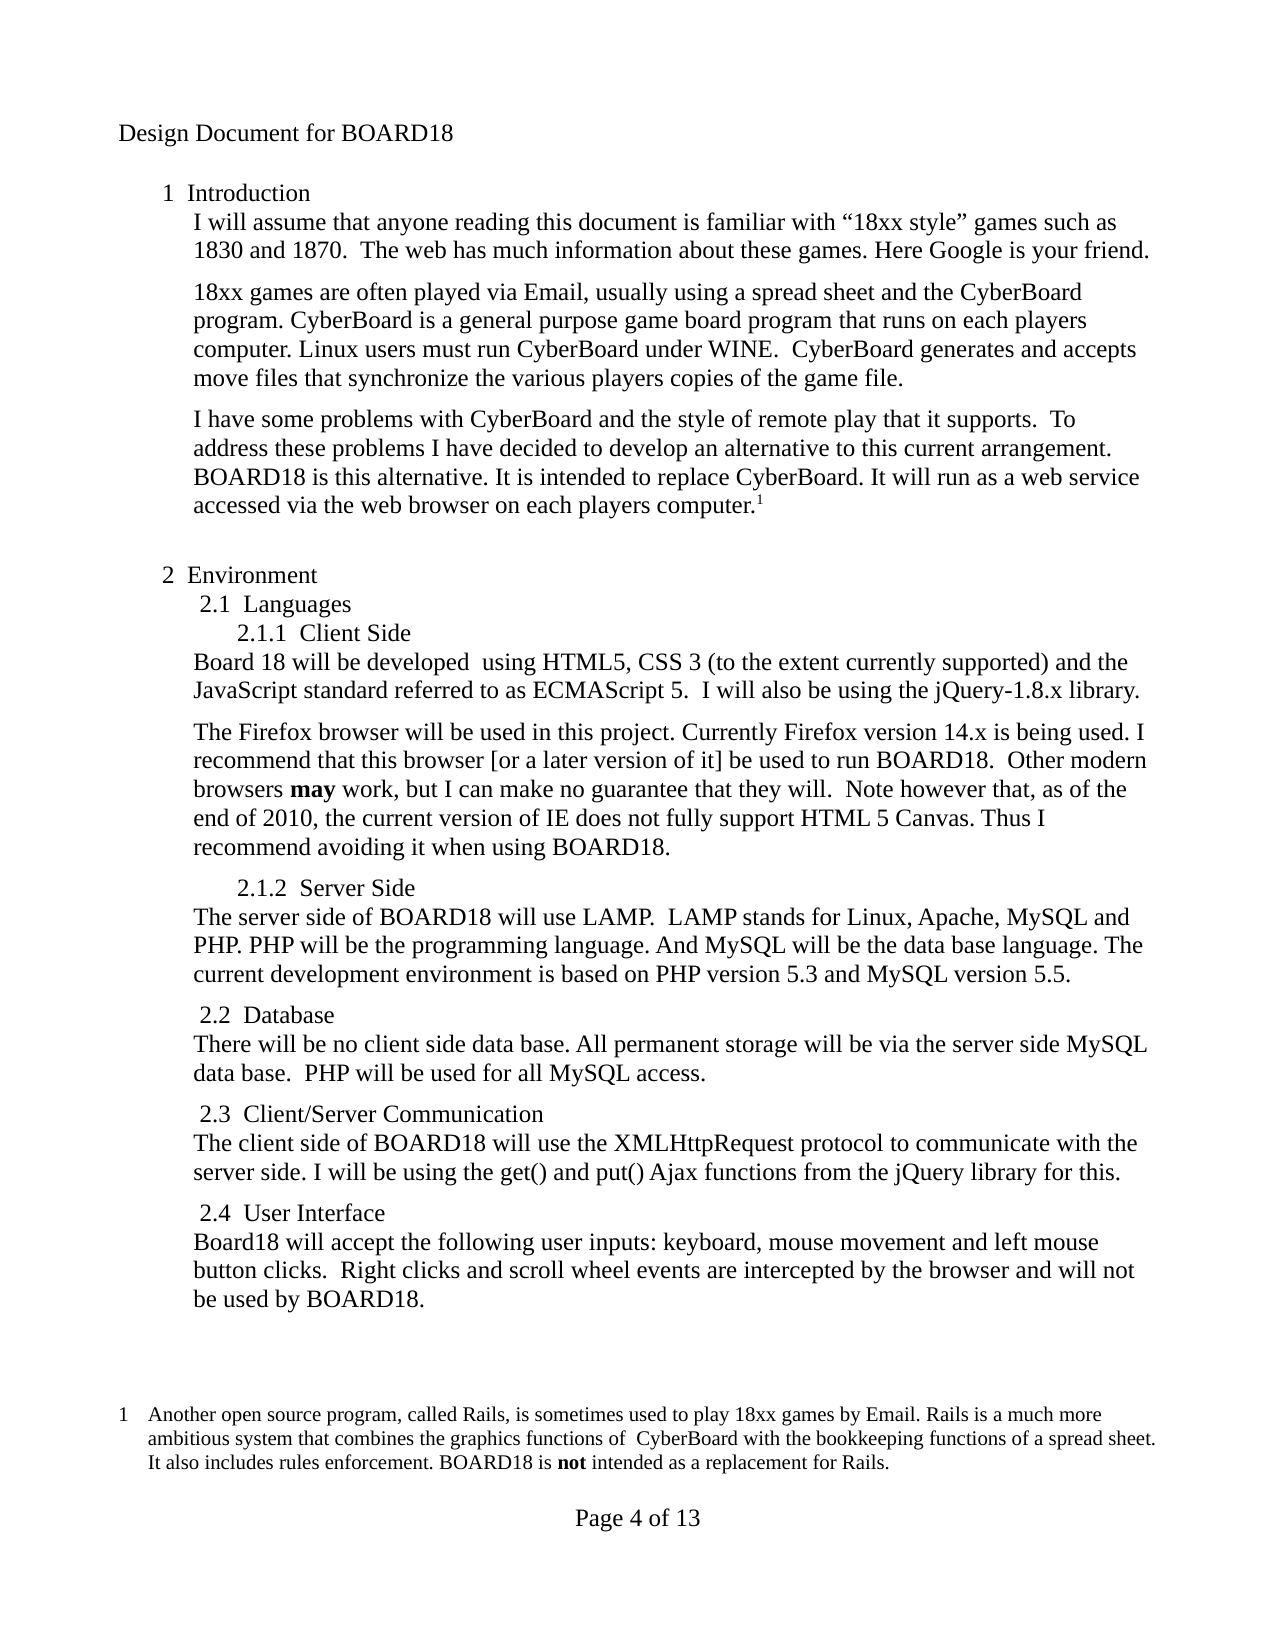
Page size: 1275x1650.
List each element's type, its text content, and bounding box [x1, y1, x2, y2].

text Another open source program, called Rails, is sometimes used to play 18xx games by Email. Rails is a much more ambitious system that combines the graphics functions of CyberBoard with the bookkeeping functions of a spread sheet. It also includes rules enforcement. BOARD18 is not intended as a replacement for Rails. [118, 1401, 1157, 1474]
text I have some problems with CyberBoard and the style of remote play that it supports. To address these problems I have decided to develop an alternative to this current arrangement. BOARD18 is this alternative. It is intended to replace CyberBoard. It will run as a web service accessed via the web browser on each players computer. [193, 404, 1157, 519]
text 18xx games are often played via Email, usually using a spread sheet and the CyberBoard program. CyberBoard is a general purpose game board program that runs on each players computer. Linux users must run CyberBoard under WINE. CyberBoard generates and accepts move files that synchronize the various players copies of the game file. [193, 277, 1157, 392]
text There will be no client side data base. All permanent storage will be via the server side MySQL data base. PHP will be used for all MySQL access. [193, 1029, 1157, 1087]
text The client side of BOARD18 will use the XMLHttpRequest protocol to communicate with the server side. I will be using the get() and put() Ajax functions from the jQuery library for this. [193, 1128, 1157, 1186]
text Board18 will accept the following user inputs: keyboard, mouse movement and left mouse button clicks. Right clicks and scroll wheel events are intercepted by the browser and will not be used by BOARD18. [193, 1227, 1157, 1313]
list Server Side [231, 873, 1157, 902]
list Languages [193, 589, 1157, 618]
list Introduction [156, 178, 1157, 207]
text The Firefox browser will be used in this project. Currently Firefox version 14.x is being used. I recommend that this browser [or a later version of it] be used to run BOARD18. Other modern browsers may work, but I can make no guarantee that they will. Note however that, as of the end of 2010, the current version of IE does not fully support HTML 5 Canvas. Thus I recommend avoiding it when using BOARD18. [193, 717, 1157, 861]
list Client/Server Communication [193, 1099, 1157, 1128]
text Board 18 will be developed using HTML5, CSS 3 (to the extent currently supported) and the JavaScript standard referred to as ECMAScript 5. I will also be using the jQuery-1.8.x library. [193, 647, 1157, 704]
list Database [193, 1001, 1157, 1029]
text I will assume that anyone reading this document is familiar with “18xx style” games such as 1830 and 1870. The web has much information about these games. Here Google is your friend. [193, 207, 1157, 264]
text The server side of BOARD18 will use LAMP. LAMP stands for Linux, Apache, MySQL and PHP. PHP will be the programming language. And MySQL will be the data base language. The current development environment is based on PHP version 5.3 and MySQL version 5.5. [193, 902, 1157, 988]
list User Interface [193, 1198, 1157, 1227]
list Environment [156, 561, 1157, 589]
list Client Side [231, 618, 1157, 647]
